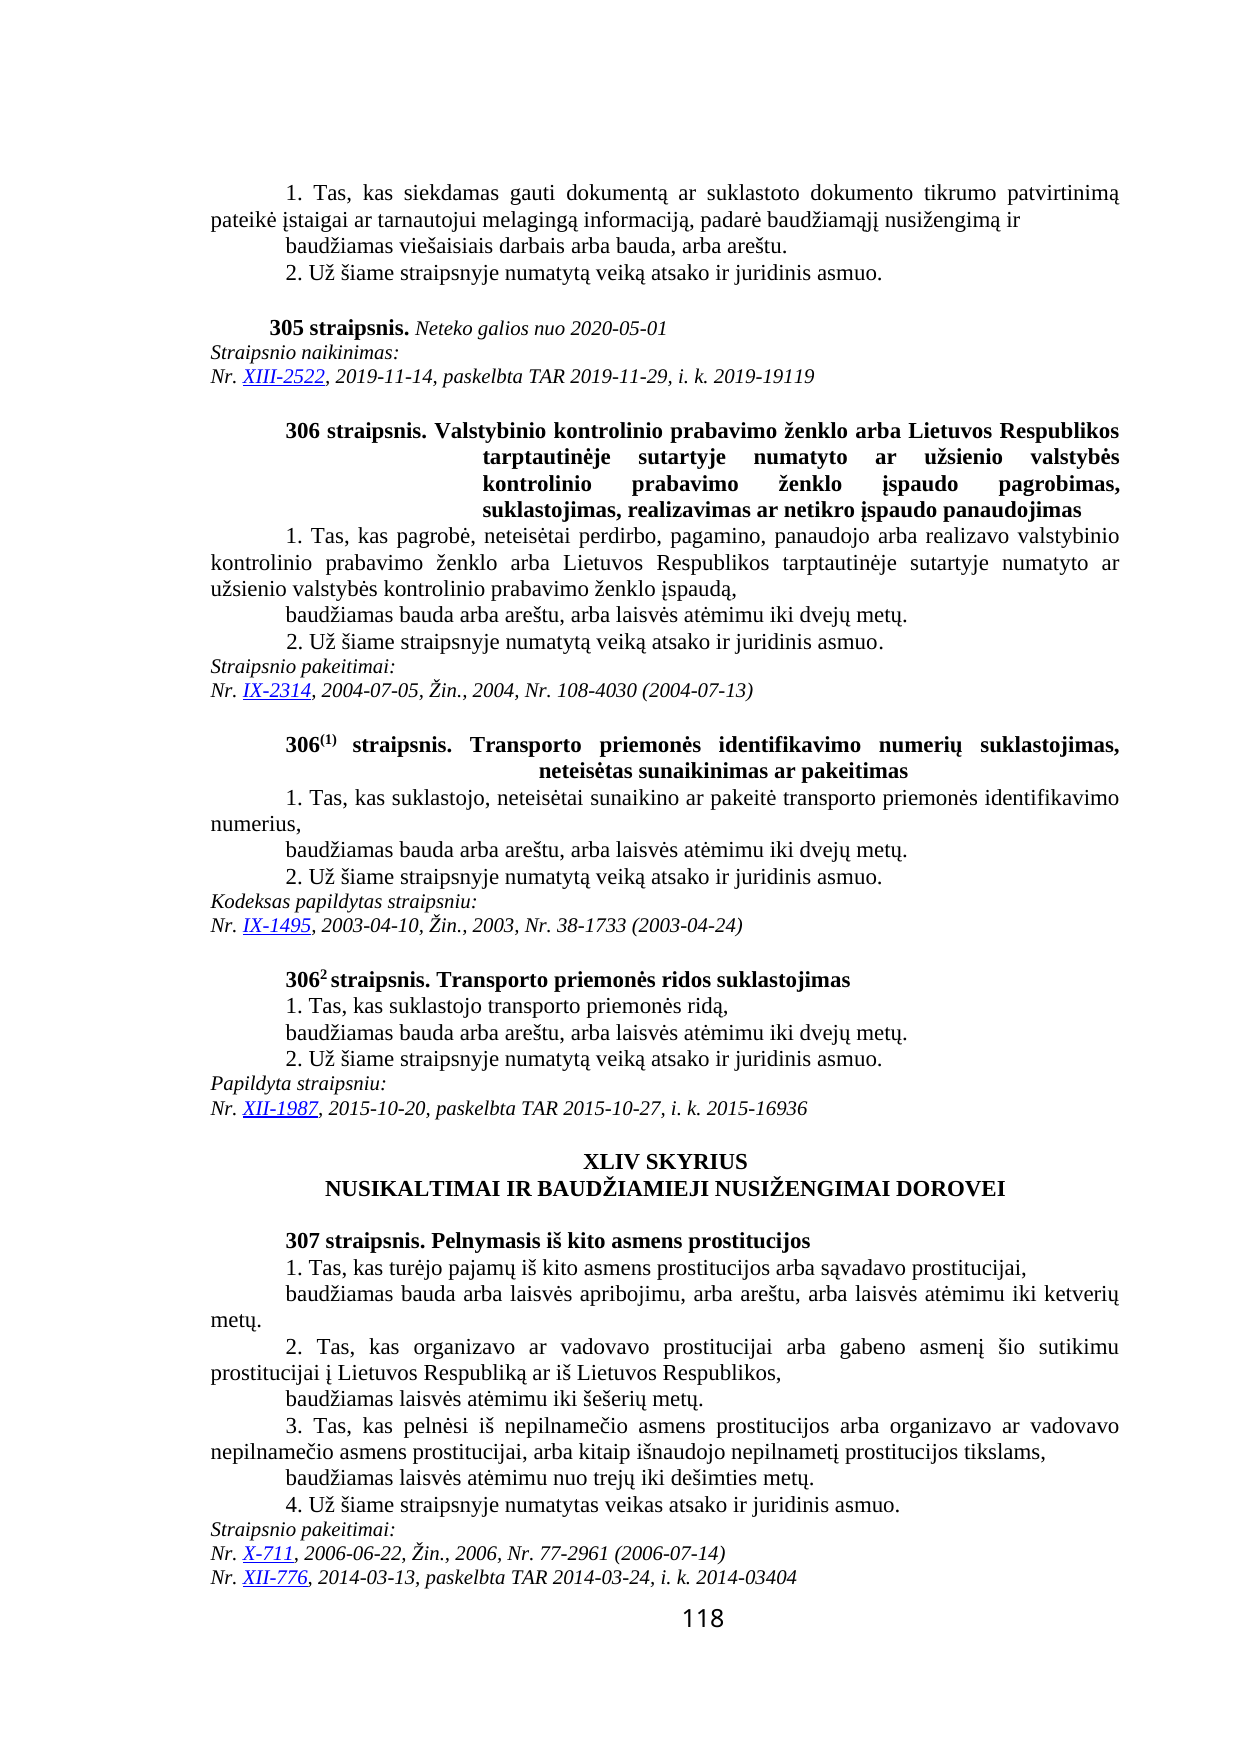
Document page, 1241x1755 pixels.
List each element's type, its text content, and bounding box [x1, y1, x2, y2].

text 2. Tas, kas organizavo ar vadovavo prostitucijai arba gabeno asmenį šio sutikimu prostitucijai į Lietuvos Respubliką ar iš Lietuvos Respublikos, [210, 1333, 1120, 1385]
text 2. Už šiame straipsnyje numatytą veiką atsako ir juridinis asmuo. [210, 1045, 1120, 1071]
text Straipsnio pakeitimai: [210, 1517, 1120, 1541]
text baudžiamas laisvės atėmimu nuo trejų iki dešimties metų. [210, 1464, 1120, 1491]
text baudžiamas bauda arba laisvės apribojimu, arba areštu, arba laisvės atėmimu iki ketverių metų. [210, 1280, 1120, 1333]
text 4. Už šiame straipsnyje numatytas veikas atsako ir juridinis asmuo. [210, 1491, 1120, 1517]
text 2. Už šiame straipsnyje numatytą veiką atsako ir juridinis asmuo. [210, 258, 1120, 285]
text baudžiamas bauda arba areštu, arba laisvės atėmimu iki dvejų metų. [210, 1019, 1120, 1045]
text 306(1) straipsnis. Transporto priemonės identifikavimo numerių suklastojimas, neteisėtas sunaikinimas ar pakeitimas [285, 731, 1120, 784]
text Papildyta straipsniu: [210, 1071, 1120, 1095]
subtitle XLIV SKYRIUS [210, 1148, 1120, 1174]
text baudžiamas laisvės atėmimu iki šešerių metų. [210, 1385, 1120, 1412]
text Nr. IX-1495, 2003-04-10, Žin., 2003, Nr. 38-1733 (2003-04-24) [210, 913, 1120, 937]
text Nr. XIII-2522, 2019-11-14, paskelbta TAR 2019-11-29, i. k. 2019-19119 [210, 364, 1120, 388]
text 2. Už šiame straipsnyje numatytą veiką atsako ir juridinis asmuo. [210, 628, 1106, 654]
text 3062 straipsnis. Transporto priemonės ridos suklastojimas [210, 966, 1120, 992]
text Nr. IX-2314, 2004-07-05, Žin., 2004, Nr. 108-4030 (2004-07-13) [210, 678, 1120, 702]
text 305 straipsnis. Neteko galios nuo 2020-05-01 [210, 314, 1120, 340]
text baudžiamas bauda arba areštu, arba laisvės atėmimu iki dvejų metų. [210, 836, 1120, 863]
text Nr. X-711, 2006-06-22, Žin., 2006, Nr. 77-2961 (2006-07-14) [210, 1541, 1120, 1565]
text 1. Tas, kas siekdamas gauti dokumentą ar suklastoto dokumento tikrumo patvirtinimą pateikė įstaigai ar tarnautojui melagingą informaciją, padarė baudžiamąjį nusižengimą ir [210, 179, 1120, 232]
text Straipsnio pakeitimai: [210, 654, 1120, 678]
text 1. Tas, kas suklastojo, neteisėtai sunaikino ar pakeitė transporto priemonės identifikavimo numerius, [210, 784, 1120, 836]
text 306 straipsnis. Valstybinio kontrolinio prabavimo ženklo arba Lietuvos Respublikos tarptautinėje sutartyje numatyto ar užsienio valstybės kontrolinio prabavimo ženklo įspaudo pagrobimas, suklastojimas, realizavimas ar netikro įspaudo panaudojimas [285, 417, 1120, 522]
text 2. Už šiame straipsnyje numatytą veiką atsako ir juridinis asmuo. [210, 863, 1120, 889]
text baudžiamas viešaisiais darbais arba bauda, arba areštu. [210, 232, 1120, 258]
text 3. Tas, kas pelnėsi iš nepilnamečio asmens prostitucijos arba organizavo ar vadovavo nepilnamečio asmens prostitucijai, arba kitaip išnaudojo nepilnametį prostitucijos tikslams, [210, 1412, 1120, 1464]
subtitle 1. Tas, kas pagrobė, neteisėtai perdirbo, pagamino, panaudojo arba realizavo valstybinio kontrolinio prabavimo ženklo arba Lietuvos Respublikos tarptautinėje sutartyje numatyto ar užsienio valstybės kontrolinio prabavimo ženklo įspaudą, [210, 522, 1120, 601]
text Nr. XII-776, 2014-03-13, paskelbta TAR 2014-03-24, i. k. 2014-03404 [210, 1565, 1120, 1589]
text 1. Tas, kas turėjo pajamų iš kito asmens prostitucijos arba sąvadavo prostitucijai, [210, 1254, 1120, 1280]
text NUSIKALTIMAI IR BAUDŽIAMIEJI NUSIŽENGIMAI DOROVEI [210, 1174, 1120, 1201]
text baudžiamas bauda arba areštu, arba laisvės atėmimu iki dvejų metų. [210, 601, 1120, 628]
text 307 straipsnis. Pelnymasis iš kito asmens prostitucijos [210, 1227, 1120, 1254]
text Kodeksas papildytas straipsniu: [210, 889, 1120, 913]
text Straipsnio naikinimas: [210, 340, 1120, 364]
text 1. Tas, kas suklastojo transporto priemonės ridą, [210, 992, 1120, 1019]
text Nr. XII-1987, 2015-10-20, paskelbta TAR 2015-10-27, i. k. 2015-16936 [210, 1095, 1120, 1119]
